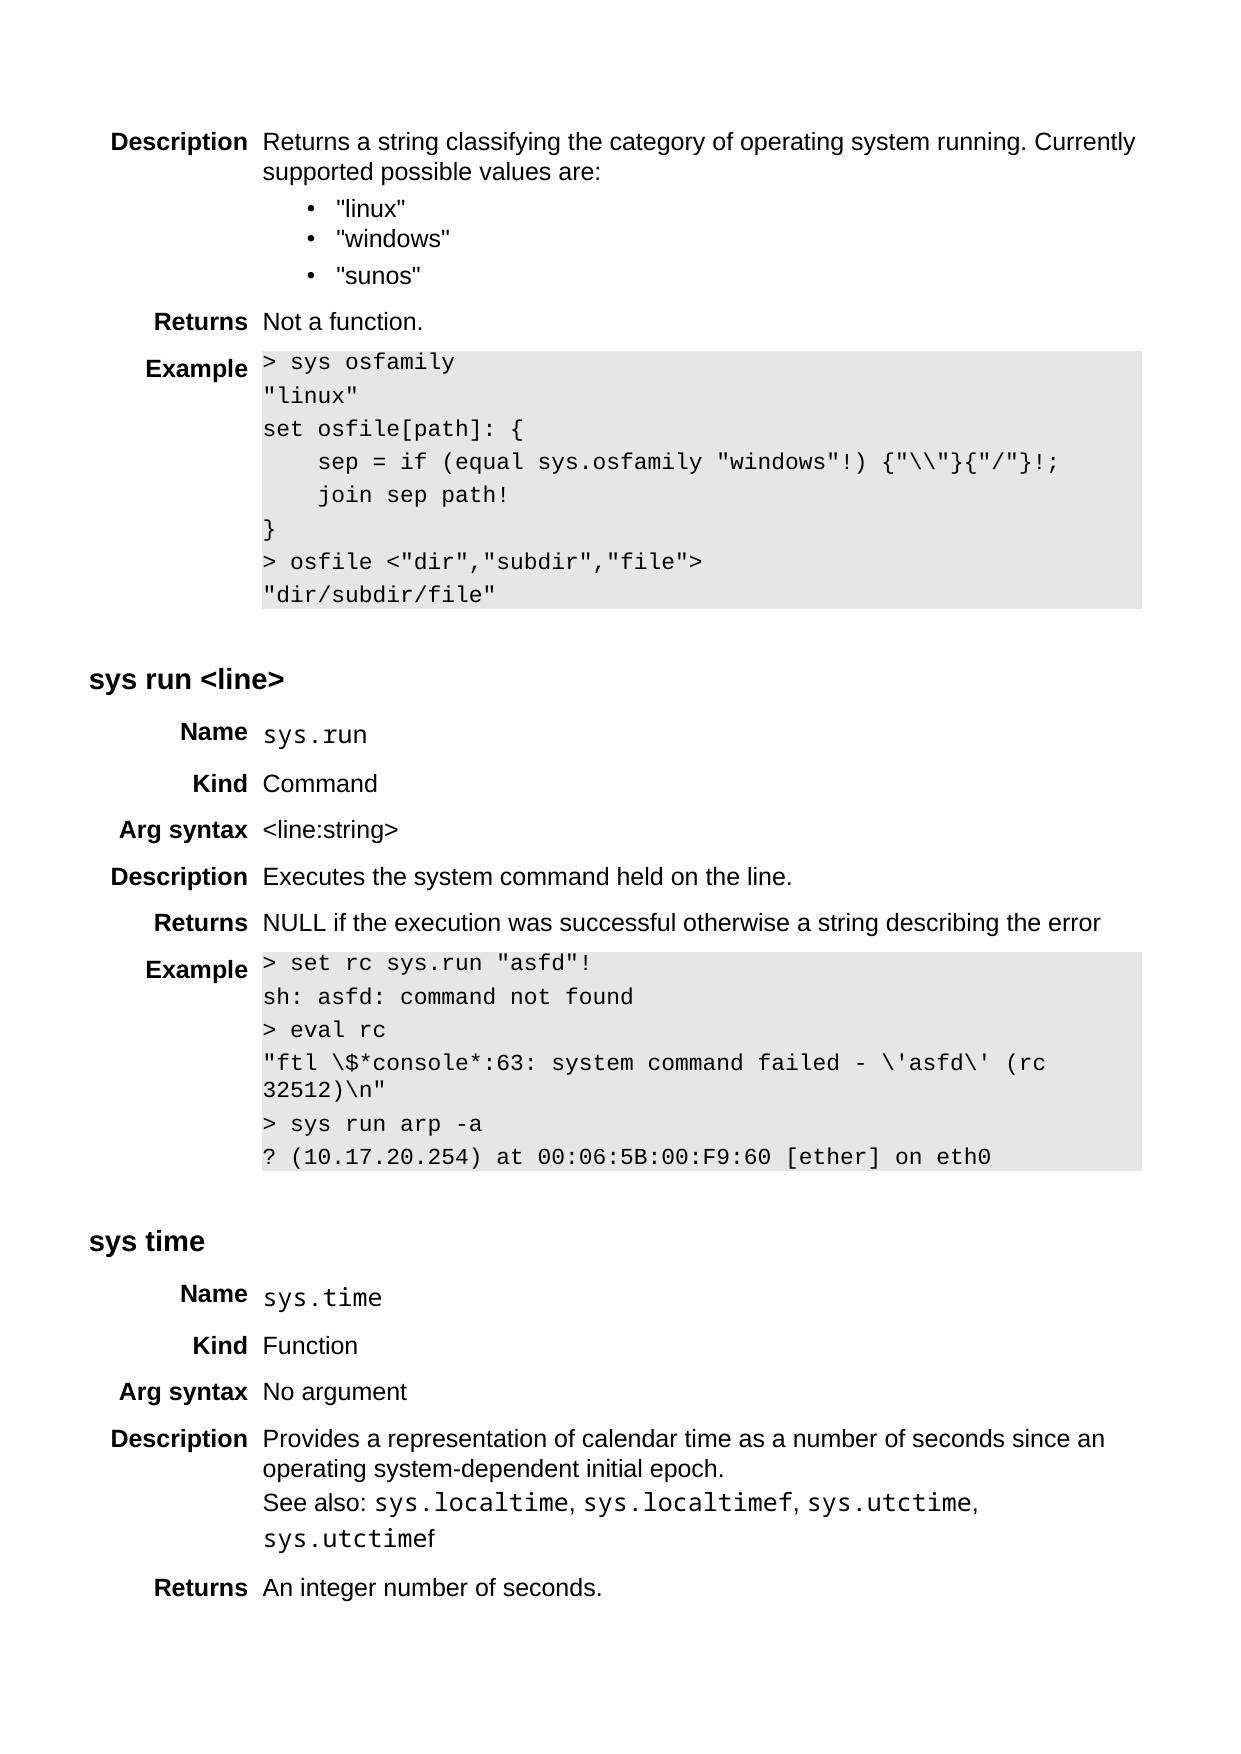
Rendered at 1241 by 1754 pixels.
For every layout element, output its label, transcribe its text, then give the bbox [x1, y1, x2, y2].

table_cell Executes the system command held on the line. [260, 853, 1145, 899]
table_cell Kind [89, 760, 259, 807]
table_cell Not a function. [260, 299, 1145, 345]
table_cell Example [89, 345, 259, 615]
table_header sys.time [260, 1270, 1145, 1322]
table_cell Example [89, 946, 259, 1177]
table_cell Description [89, 1415, 259, 1564]
table_header sys.run [260, 708, 1145, 760]
subtitle sys time [88, 1224, 1145, 1258]
table_cell Description [89, 853, 259, 899]
table_cell Function [260, 1322, 1145, 1368]
table_cell > sys osfamily "linux" set osfile[path]: { sep = if (equal sys.osfamily "windows"!) {"\\"}{"/"}!; join sep path! } > osfile <"dir","subdir","file"> "dir/subdir/file" [260, 345, 1145, 615]
table_cell Kind [89, 1322, 259, 1368]
subtitle sys run <line> [88, 662, 1145, 696]
table_cell Description [89, 118, 259, 298]
table_cell Command [260, 760, 1145, 807]
table_header Name [89, 708, 259, 760]
table_cell <line:string> [260, 807, 1145, 853]
table_cell An integer number of seconds. [260, 1564, 1145, 1610]
table_cell NULL if the execution was successful otherwise a string describing the error [260, 900, 1145, 946]
table_cell Returns [89, 1564, 259, 1610]
table_cell No argument [260, 1369, 1145, 1415]
table_cell Arg syntax [89, 807, 259, 853]
table_cell > set rc sys.run "asfd"! sh: asfd: command not found > eval rc "ftl \$*console*:63: system command failed - \'asfd\' (rc 32512)\n" > sys run arp -a ? (10.17.20.254) at 00:06:5B:00:F9:60 [ether] on eth0 [260, 946, 1145, 1177]
table_cell Returns [89, 900, 259, 946]
table_cell Returns [89, 299, 259, 345]
table_cell Provides a representation of calendar time as a number of seconds since an operating system-dependent initial epoch. See also: sys.localtime, sys.localtimef, sys.utctime, sys.utctimef [260, 1415, 1145, 1564]
table_cell Returns a string classifying the category of operating system running. Currently supported possible values are: "linux" "windows" "sunos" [260, 118, 1145, 298]
table_header Name [89, 1270, 259, 1322]
table_cell Arg syntax [89, 1369, 259, 1415]
